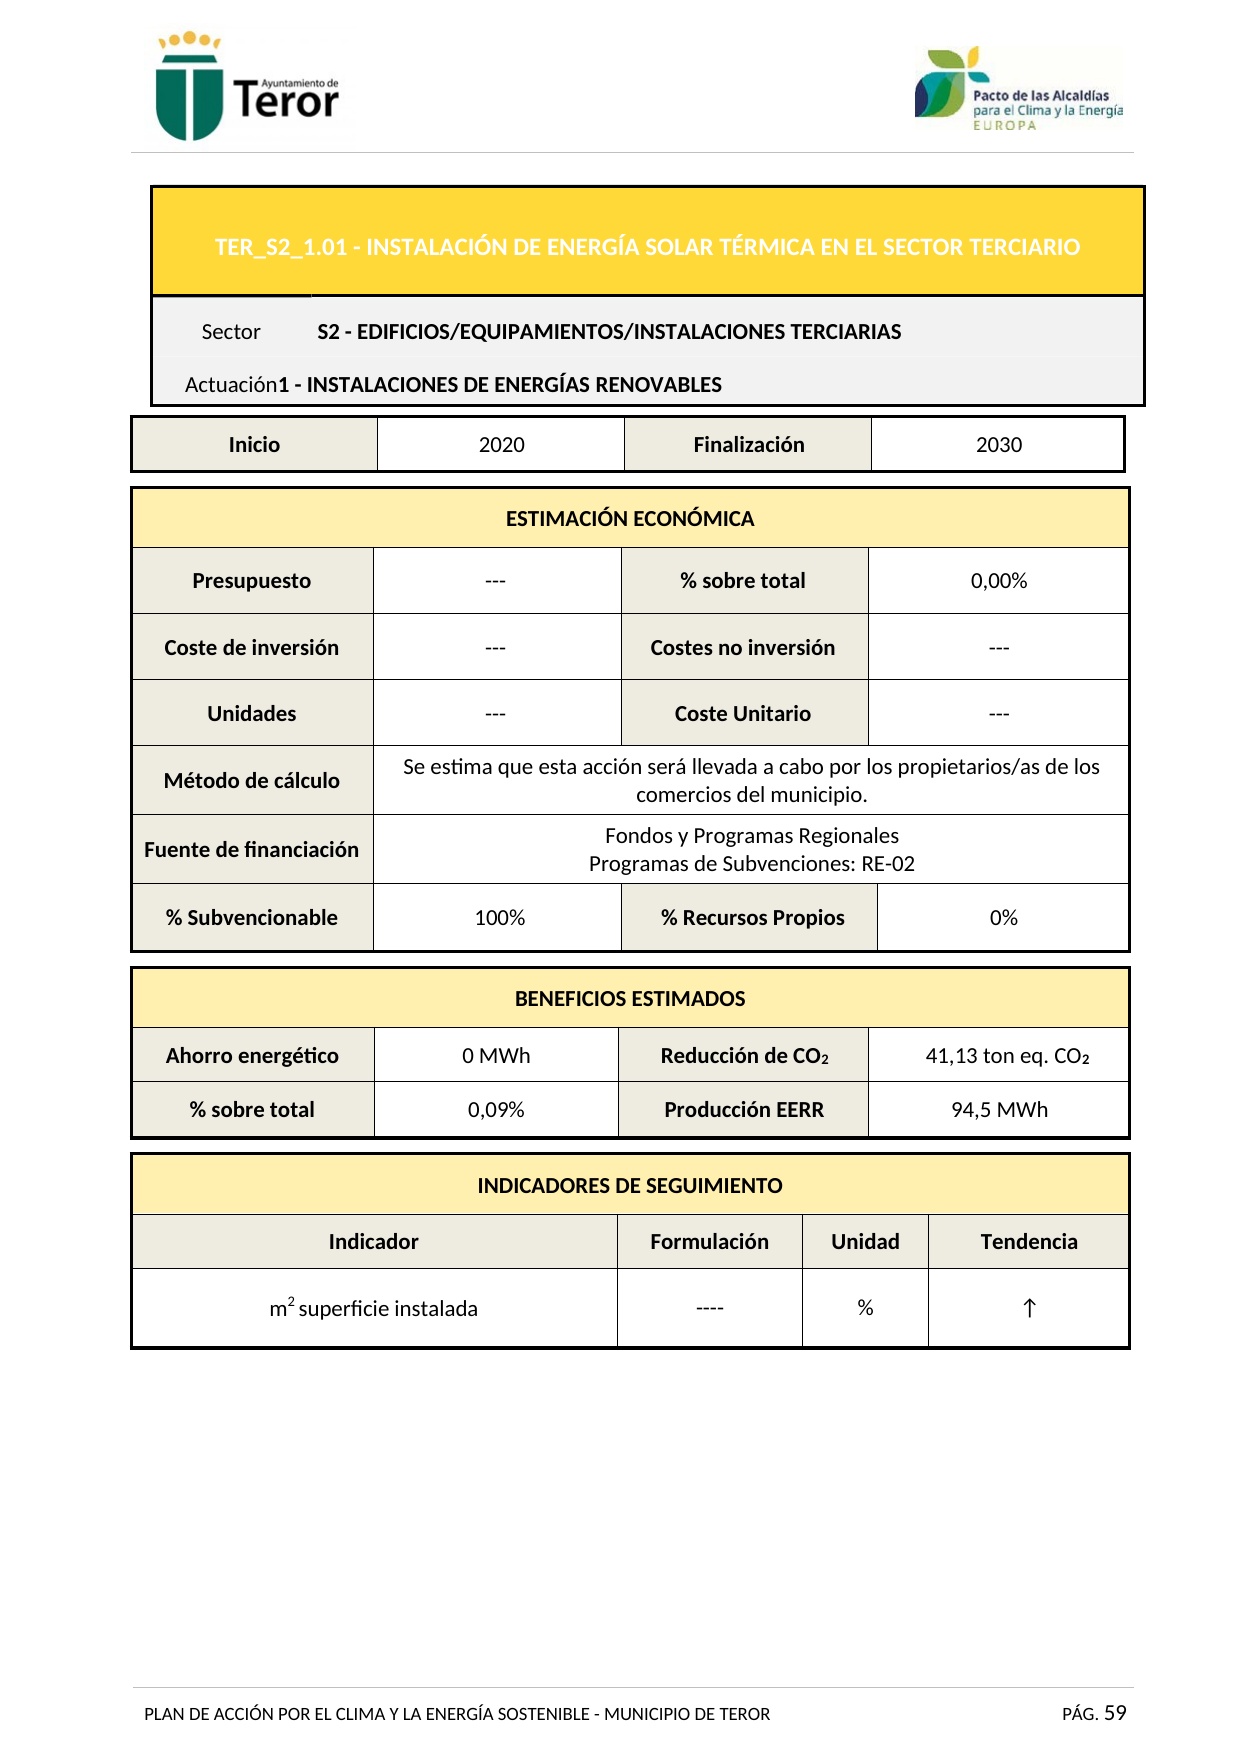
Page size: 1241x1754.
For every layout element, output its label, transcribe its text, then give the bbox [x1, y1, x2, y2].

table_cell 0,09% [375, 1082, 618, 1136]
table_cell Coste de inversión [133, 614, 373, 679]
table_cell ---- [618, 1269, 802, 1346]
table_cell 100% [374, 884, 621, 950]
table_cell Formulación [618, 1215, 802, 1268]
table_cell --- [374, 680, 621, 745]
table_cell --- [869, 614, 1128, 679]
table_header Finalización [625, 418, 871, 470]
table_cell Se estima que esta acción será llevada a cabo por los propietarios/as de los comercios del municipio. [374, 746, 1128, 814]
table_cell --- [374, 548, 621, 613]
table_cell % sobre total [133, 1082, 374, 1136]
table_cell % [803, 1269, 928, 1346]
table_header Inicio [133, 418, 377, 470]
picture [144, 23, 356, 152]
table_cell 0 MWh [375, 1028, 618, 1081]
table_cell Tendencia [929, 1215, 1128, 1268]
table_cell m2 superficie instalada [133, 1269, 617, 1346]
table_header 2020 [378, 418, 624, 470]
table_cell Reducción de CO2 [619, 1028, 868, 1081]
table_cell 0% [878, 884, 1128, 950]
table_cell % Recursos Propios [622, 884, 877, 950]
table_cell Fuente de financiación [133, 815, 373, 883]
table_cell Coste Unitario [622, 680, 868, 745]
table_cell ↑ [929, 1269, 1128, 1346]
table_cell Ahorro energético [133, 1028, 374, 1081]
table_header BENEFICIOS ESTIMADOS [133, 969, 1128, 1027]
table_cell Costes no inversión [622, 614, 868, 679]
table_cell % sobre total [622, 548, 868, 613]
table_header INDICADORES DE SEGUIMIENTO [133, 1155, 1128, 1213]
table_header ESTIMACIÓN ECONÓMICA [133, 489, 1128, 547]
table_cell Método de cálculo [133, 746, 373, 814]
table_header 2030 [872, 418, 1123, 470]
table_cell 0,00% [869, 548, 1128, 613]
table_cell Unidad [803, 1215, 928, 1268]
table_cell 41,13 ton eq. CO2 [869, 1028, 1128, 1081]
table_cell Unidades [133, 680, 373, 745]
table_cell % Subvencionable [133, 884, 373, 950]
table_cell Fondos y Programas Regionales Programas de Subvenciones: RE-02 [374, 815, 1128, 883]
table_cell Producción EERR [619, 1082, 868, 1136]
picture [915, 46, 1123, 130]
table_cell --- [869, 680, 1128, 745]
table_cell 94,5 MWh [869, 1082, 1128, 1136]
table_cell Indicador [133, 1215, 617, 1268]
table_cell Presupuesto [133, 548, 373, 613]
table_cell --- [374, 614, 621, 679]
